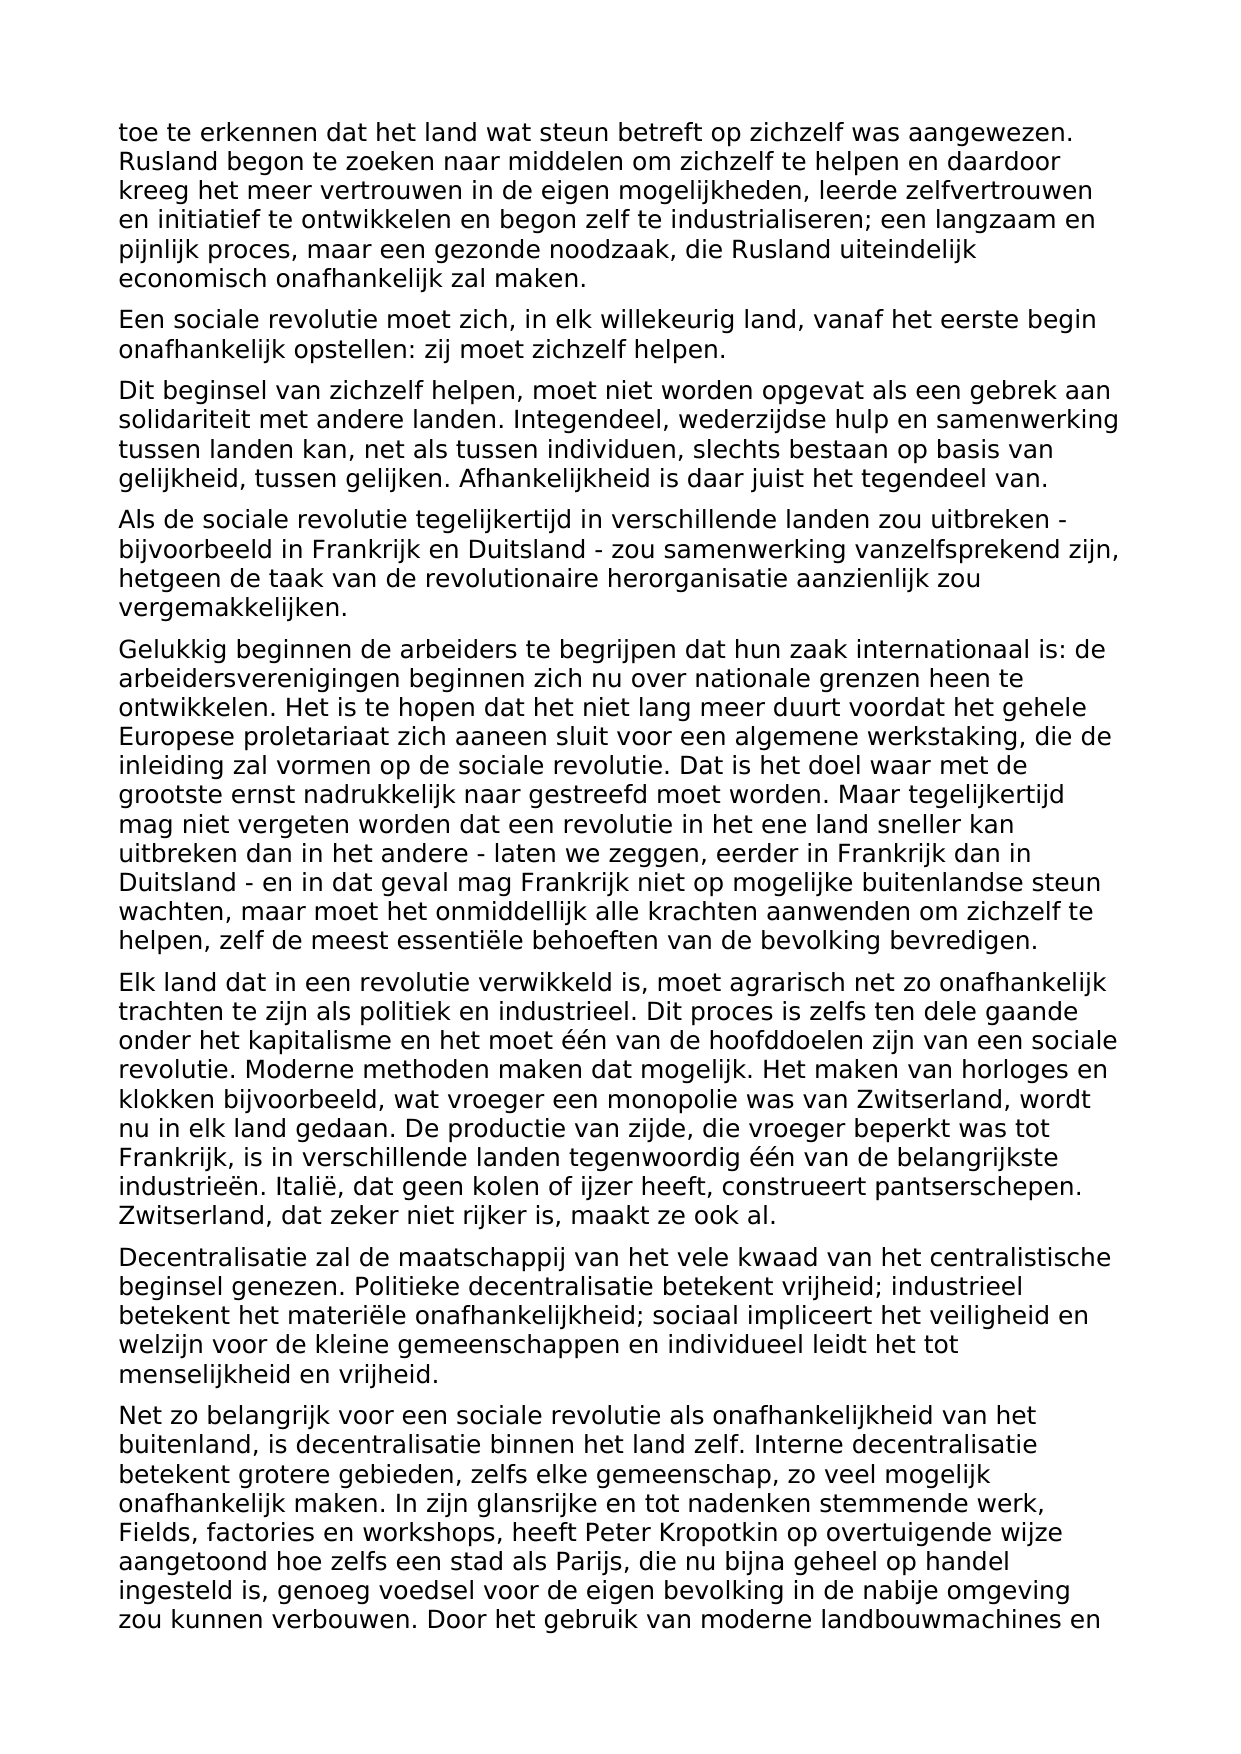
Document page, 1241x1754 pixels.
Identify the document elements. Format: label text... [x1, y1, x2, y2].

text Decentralisatie zal de maatschappij van het vele kwaad van het centralistische beginsel genezen. Politieke decentralisatie betekent vrijheid; industrieel betekent het materiële onafhankelijkheid; sociaal impliceert het veiligheid en welzijn voor de kleine gemeenschappen en individueel leidt het tot menselijkheid en vrijheid. [118, 1243, 1122, 1389]
text Een sociale revolutie moet zich, in elk willekeurig land, vanaf het eerste begin onafhankelijk opstellen: zij moet zichzelf helpen. [118, 306, 1122, 364]
text Elk land dat in een revolutie verwikkeld is, moet agrarisch net zo onafhankelijk trachten te zijn als politiek en industrieel. Dit proces is zelfs ten dele gaande onder het kapitalisme en het moet één van de hoofddoelen zijn van een sociale revolutie. Moderne methoden maken dat mogelijk. Het maken van horloges en klokken bijvoorbeeld, wat vroeger een monopolie was van Zwitserland, wordt nu in elk land gedaan. De productie van zijde, die vroeger beperkt was tot Frankrijk, is in verschillende landen tegenwoordig één van de belangrijkste industrieën. Italië, dat geen kolen of ijzer heeft, construeert pantserschepen. Zwitserland, dat zeker niet rijker is, maakt ze ook al. [118, 968, 1122, 1231]
text Net zo belangrijk voor een sociale revolutie als onafhankelijkheid van het buitenland, is decentralisatie binnen het land zelf. Interne decentralisatie betekent grotere gebieden, zelfs elke gemeenschap, zo veel mogelijk onafhankelijk maken. In zijn glansrijke en tot nadenken stemmende werk, Fields, factories en workshops, heeft Peter Kropotkin op overtuigende wijze aangetoond hoe zelfs een stad als Parijs, die nu bijna geheel op handel ingesteld is, genoeg voedsel voor de eigen bevolking in de nabije omgeving zou kunnen verbouwen. Door het gebruik van moderne landbouwmachines en [118, 1401, 1122, 1635]
text Als de sociale revolutie tegelijkertijd in verschillende landen zou uitbreken - bijvoorbeeld in Frankrijk en Duitsland - zou samenwerking vanzelfsprekend zijn, hetgeen de taak van de revolutionaire herorganisatie aanzienlijk zou vergemakkelijken. [118, 506, 1122, 622]
text Gelukkig beginnen de arbeiders te begrijpen dat hun zaak internationaal is: de arbeidersverenigingen beginnen zich nu over nationale grenzen heen te ontwikkelen. Het is te hopen dat het niet lang meer duurt voordat het gehele Europese proletariaat zich aaneen sluit voor een algemene werkstaking, die de inleiding zal vormen op de sociale revolutie. Dat is het doel waar met de grootste ernst nadrukkelijk naar gestreefd moet worden. Maar tegelijkertijd mag niet vergeten worden dat een revolutie in het ene land sneller kan uitbreken dan in het andere - laten we zeggen, eerder in Frankrijk dan in Duitsland - en in dat geval mag Frankrijk niet op mogelijke buitenlandse steun wachten, maar moet het onmiddellijk alle krachten aanwenden om zichzelf te helpen, zelf de meest essentiële behoeften van de bevolking bevredigen. [118, 635, 1122, 956]
text Dit beginsel van zichzelf helpen, moet niet worden opgevat als een gebrek aan solidariteit met andere landen. Integendeel, wederzijdse hulp en samenwerking tussen landen kan, net als tussen individuen, slechts bestaan op basis van gelijkheid, tussen gelijken. Afhankelijkheid is daar juist het tegendeel van. [118, 376, 1122, 493]
text toe te erkennen dat het land wat steun betreft op zichzelf was aangewezen. Rusland begon te zoeken naar middelen om zichzelf te helpen en daardoor kreeg het meer vertrouwen in de eigen mogelijkheden, leerde zelfvertrouwen en initiatief te ontwikkelen en begon zelf te industrialiseren; een langzaam en pijnlijk proces, maar een gezonde noodzaak, die Rusland uiteindelijk economisch onafhankelijk zal maken. [118, 118, 1122, 293]
